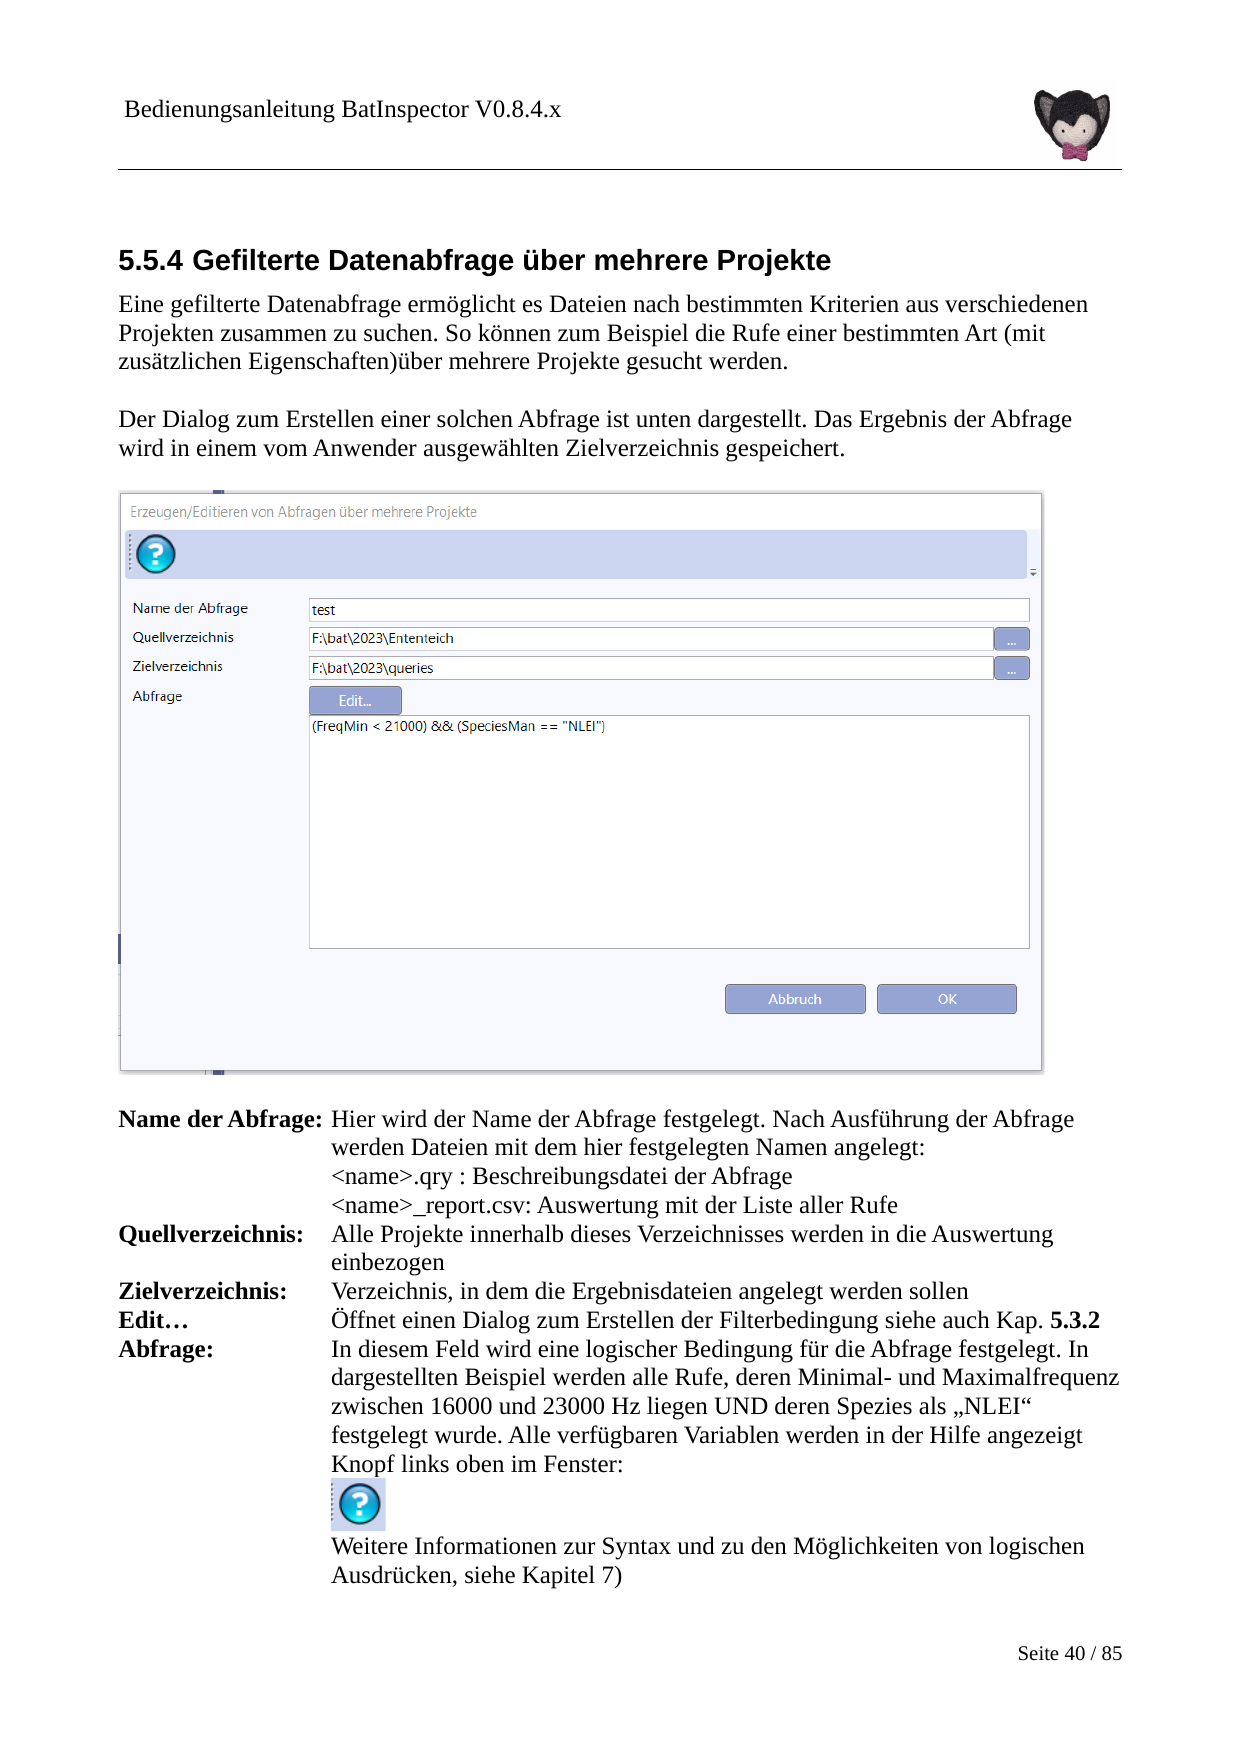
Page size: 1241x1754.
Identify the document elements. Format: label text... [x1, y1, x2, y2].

text Der Dialog zum Erstellen einer solchen Abfrage ist unten dargestellt. Das Ergebnis der Abfrage wird in einem vom Anwender ausgewählten Zielverzeichnis gespeichert. [118, 404, 1122, 461]
picture [1030, 80, 1119, 169]
text Name der Abfrage: Hier wird der Name der Abfrage festgelegt. Nach Ausführung der Abfrage werden Dateien mit dem hier festgelegten Namen angelegt: <name>.qry : Beschreibungsdatei der Abfrage <name>_report.csv: Auswertung mit der Liste aller Rufe [118, 1104, 1122, 1219]
text Zielverzeichnis: Verzeichnis, in dem die Ergebnisdateien angelegt werden sollen [118, 1276, 1122, 1305]
text Quellverzeichnis: Alle Projekte innerhalb dieses Verzeichnisses werden in die Auswertung einbezogen [118, 1219, 1122, 1276]
picture [118, 490, 1045, 1075]
picture [330, 1477, 386, 1532]
subtitle Gefilterte Datenabfrage über mehrere Projekte [118, 243, 1122, 276]
text Edit… Öffnet einen Dialog zum Erstellen der Filterbedingung siehe auch Kap. 5.3.2 [118, 1305, 1122, 1334]
text Abfrage: In diesem Feld wird eine logischer Bedingung für die Abfrage festgelegt. In dargestellten Beispiel werden alle Rufe, deren Minimal- und Maximalfrequenz zwischen 16000 und 23000 Hz liegen UND deren Spezies als „NLEI“ festgelegt wurde. Alle verfügbaren Variablen werden in der Hilfe angezeigt Knopf links oben im Fenster: Weitere Informationen zur Syntax und zu den Möglichkeiten von logischen Ausdrücken, siehe Kapitel 7) [118, 1334, 1122, 1589]
text Eine gefilterte Datenabfrage ermöglicht es Dateien nach bestimmten Kriterien aus verschiedenen Projekten zusammen zu suchen. So können zum Beispiel die Rufe einer bestimmten Art (mit zusätzlichen Eigenschaften)über mehrere Projekte gesucht werden. [118, 289, 1122, 375]
